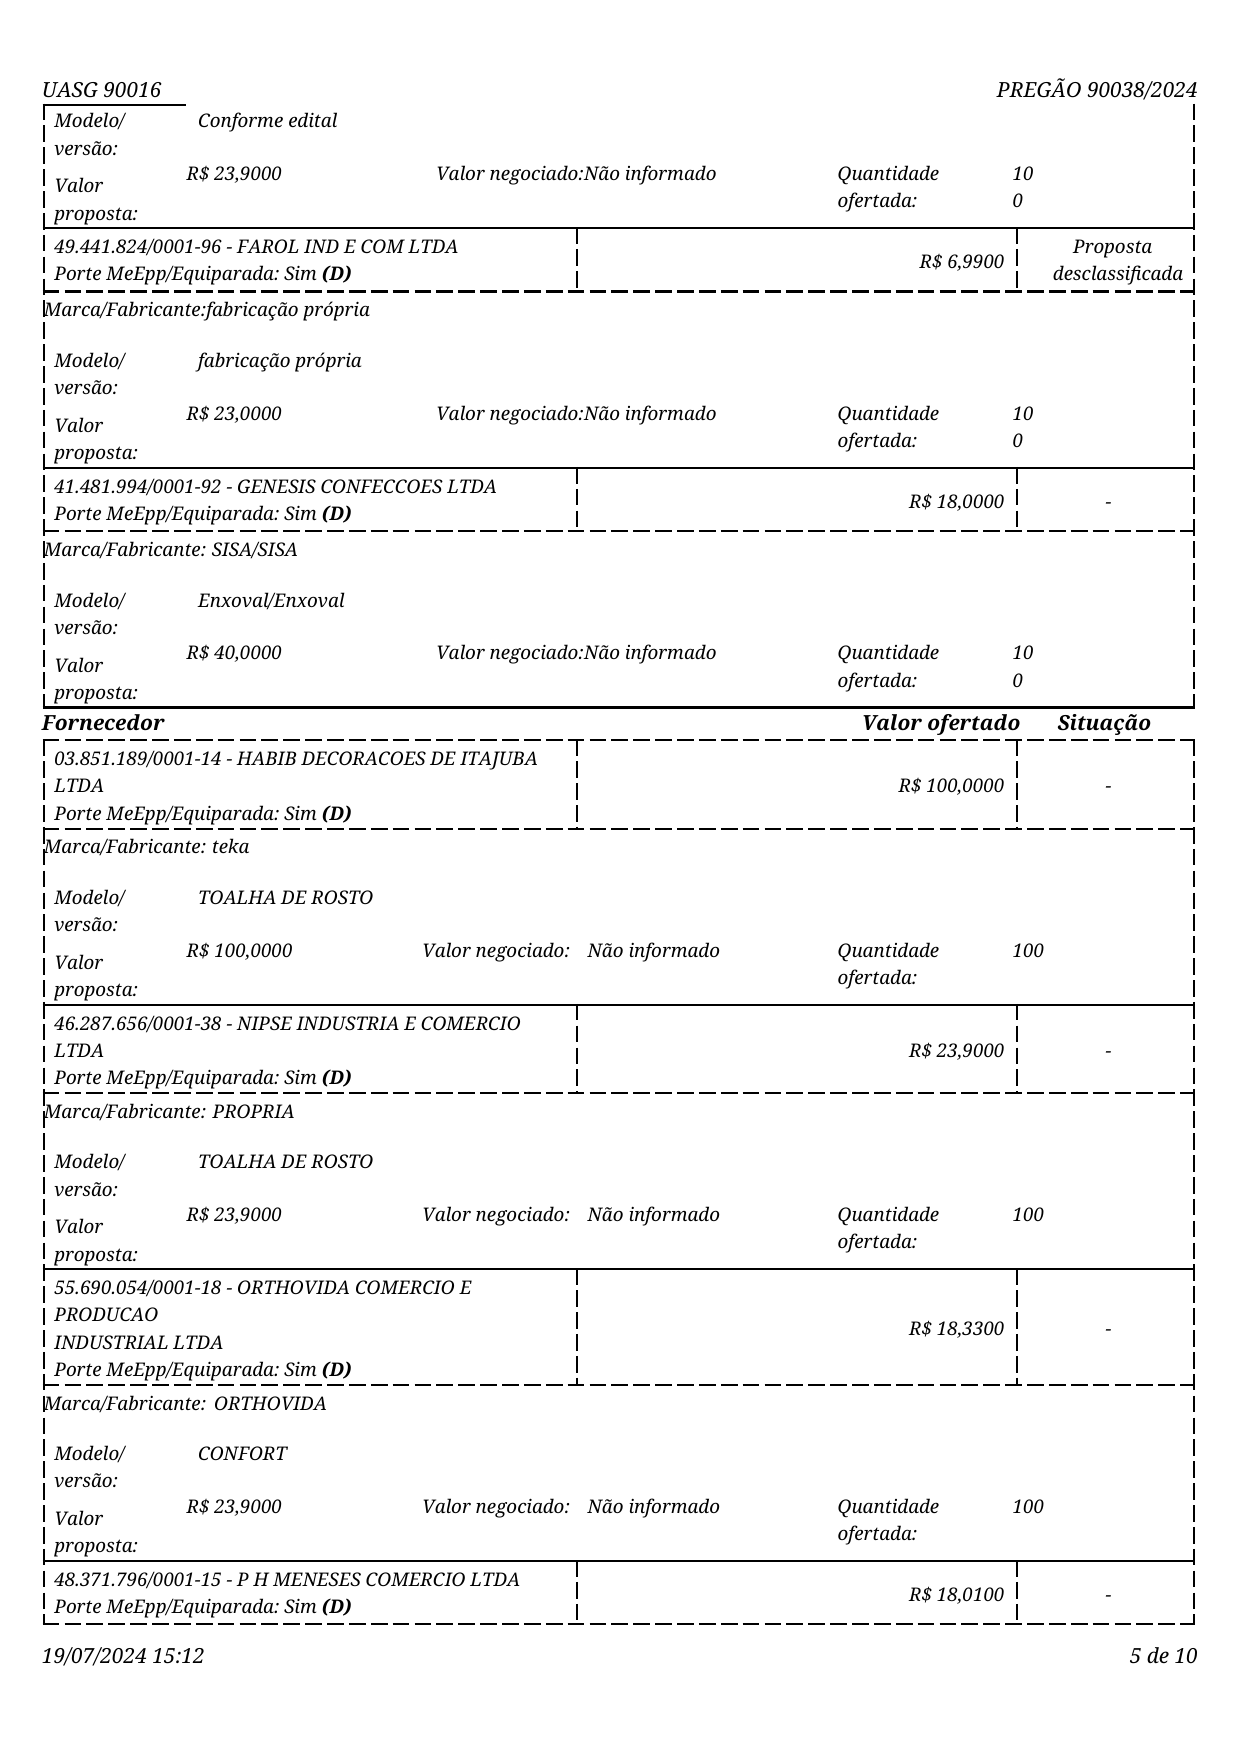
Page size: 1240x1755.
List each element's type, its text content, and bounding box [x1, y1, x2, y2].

table_cell R$ 18,0100 [838, 1562, 1017, 1623]
table_cell R$ 23,0000 Valor negociado: Não informado [186, 394, 837, 467]
table_cell [1068, 1487, 1194, 1560]
table_cell Quantidade ofertada: [838, 931, 1002, 1004]
table_cell TOALHA DE ROSTO [186, 1145, 577, 1195]
table_cell Modelo/versão: Valor proposta: [44, 1145, 186, 1268]
table_cell 100 [1002, 1487, 1068, 1560]
table_cell [1017, 229, 1053, 290]
table_cell [577, 828, 837, 880]
table_cell R$ 100,0000 Valor negociado: [186, 931, 577, 1004]
table_cell 49.441.824/0001-96 - FAROL IND E COM LTDA Porte MeEpp/Equiparada: Sim (D) [44, 229, 577, 290]
table_header [577, 739, 837, 827]
table_cell Marca/Fabricante: SISA/SISA [44, 530, 837, 583]
table_cell 41.481.994/0001-92 - GENESIS CONFECCOES LTDA Porte MeEpp/Equiparada: Sim (D) [44, 469, 577, 530]
table_cell [838, 1145, 1068, 1195]
table_cell R$ 18,0000 [838, 469, 1017, 530]
table_cell [577, 1145, 837, 1195]
table_cell 100 [1002, 1195, 1068, 1268]
table_cell fabricação própria [186, 343, 837, 394]
table_cell Quantidade ofertada: [838, 394, 1002, 467]
table_cell [577, 1270, 837, 1384]
table_cell [577, 1436, 837, 1487]
table_cell Quantidade ofertada: [838, 634, 1002, 706]
table_cell [1068, 1195, 1194, 1268]
table_cell 100 [1002, 394, 1053, 467]
table_cell R$ 23,9000 Valor negociado: Não informado [186, 154, 837, 227]
table_cell [1068, 828, 1194, 880]
table_cell R$ 18,3300 [838, 1270, 1017, 1384]
table_cell [1068, 1145, 1194, 1195]
table_cell 100 [1002, 634, 1053, 706]
table_cell [577, 1384, 837, 1436]
table_cell [577, 229, 837, 290]
table_cell TOALHA DE ROSTO [186, 880, 577, 931]
table_cell [838, 1092, 1068, 1144]
table_cell - [1068, 1562, 1194, 1623]
table_cell [1068, 1384, 1194, 1436]
table_cell Modelo/versão: Valor proposta: [44, 583, 186, 706]
table_cell [1053, 530, 1194, 583]
table_cell [1068, 1092, 1194, 1144]
table_cell [1017, 1562, 1068, 1623]
table_cell [838, 583, 1053, 633]
table_cell Quantidade ofertada: [838, 1195, 1002, 1268]
table_cell [577, 469, 837, 530]
table_cell [838, 1384, 1068, 1436]
table_cell [1068, 931, 1194, 1004]
text Fornecedor Valor ofertado Situação [42, 708, 1200, 737]
table_cell [577, 880, 837, 931]
table_cell Marca/Fabricante: fabricação própria [44, 290, 837, 343]
table_cell Modelo/versão: Valor proposta: [44, 343, 186, 467]
table_cell Quantidade ofertada: [838, 1487, 1002, 1560]
table_cell R$ 40,0000 Valor negociado: Não informado [186, 634, 837, 706]
table_cell [838, 880, 1068, 931]
table_cell [1053, 343, 1194, 394]
table_cell Marca/Fabricante: teka [44, 828, 577, 880]
table_cell [838, 530, 1053, 583]
table_cell [838, 290, 1053, 343]
table_cell [838, 343, 1053, 394]
table_header R$ 100,0000 [838, 739, 1017, 827]
table_cell 48.371.796/0001-15 - P H MENESES COMERCIO LTDA Porte MeEpp/Equiparada: Sim (D) [44, 1562, 577, 1623]
table_cell Marca/Fabricante: ORTHOVIDA [44, 1384, 577, 1436]
table_cell [1053, 104, 1194, 154]
table_cell [1017, 469, 1053, 530]
table_cell R$ 23,9000 Valor negociado: [186, 1195, 577, 1268]
table_cell Modelo/versão: Valor proposta: [44, 106, 186, 227]
table_cell Modelo/versão: Valor proposta: [44, 1436, 186, 1560]
table_cell Conforme edital [186, 104, 837, 154]
table_cell [1053, 290, 1194, 343]
table_cell Não informado [577, 931, 837, 1004]
table_cell [838, 104, 1053, 154]
table_cell [1017, 1270, 1068, 1384]
table_cell - [1068, 1270, 1194, 1384]
table_cell [1053, 394, 1194, 467]
table_cell 46.287.656/0001-38 - NIPSE INDUSTRIA E COMERCIO LTDA Porte MeEpp/Equiparada: Sim (D) [44, 1006, 577, 1092]
table_cell Não informado [577, 1487, 837, 1560]
table_header 03.851.189/0001-14 - HABIB DECORACOES DE ITAJUBA LTDA Porte MeEpp/Equiparada: Sim (D) [44, 739, 577, 827]
table_cell [577, 1092, 837, 1144]
table_cell [1053, 583, 1194, 633]
table_cell [577, 1006, 837, 1092]
table_cell R$ 6,9900 [838, 229, 1017, 290]
table_cell Quantidade ofertada: [838, 154, 1002, 227]
table_cell Não informado [577, 1195, 837, 1268]
table_cell [838, 828, 1068, 880]
table_cell Marca/Fabricante: PROPRIA [44, 1092, 577, 1144]
table_cell 100 [1002, 931, 1068, 1004]
table_cell 100 [1002, 154, 1053, 227]
table_cell CONFORT [186, 1436, 577, 1487]
table_cell [1053, 154, 1194, 227]
table_cell R$ 23,9000 Valor negociado: [186, 1487, 577, 1560]
table_cell Modelo/versão: Valor proposta: [44, 880, 186, 1004]
table_cell - [1053, 469, 1194, 530]
table_cell [1068, 880, 1194, 931]
table_cell [1053, 634, 1194, 706]
table_cell - [1068, 1006, 1194, 1092]
table_cell [838, 1436, 1068, 1487]
table_cell Enxoval/Enxoval [186, 583, 837, 633]
table_cell [1068, 1436, 1194, 1487]
table_cell 55.690.054/0001-18 - ORTHOVIDA COMERCIO E PRODUCAO INDUSTRIAL LTDA Porte MeEpp/Equiparada: Sim (D) [44, 1270, 577, 1384]
table_header [1017, 739, 1068, 827]
table_header - [1068, 739, 1194, 827]
table_cell [577, 1562, 837, 1623]
table_cell Proposta desclassificada [1053, 229, 1194, 290]
table_cell R$ 23,9000 [838, 1006, 1017, 1092]
table_cell [1017, 1006, 1068, 1092]
